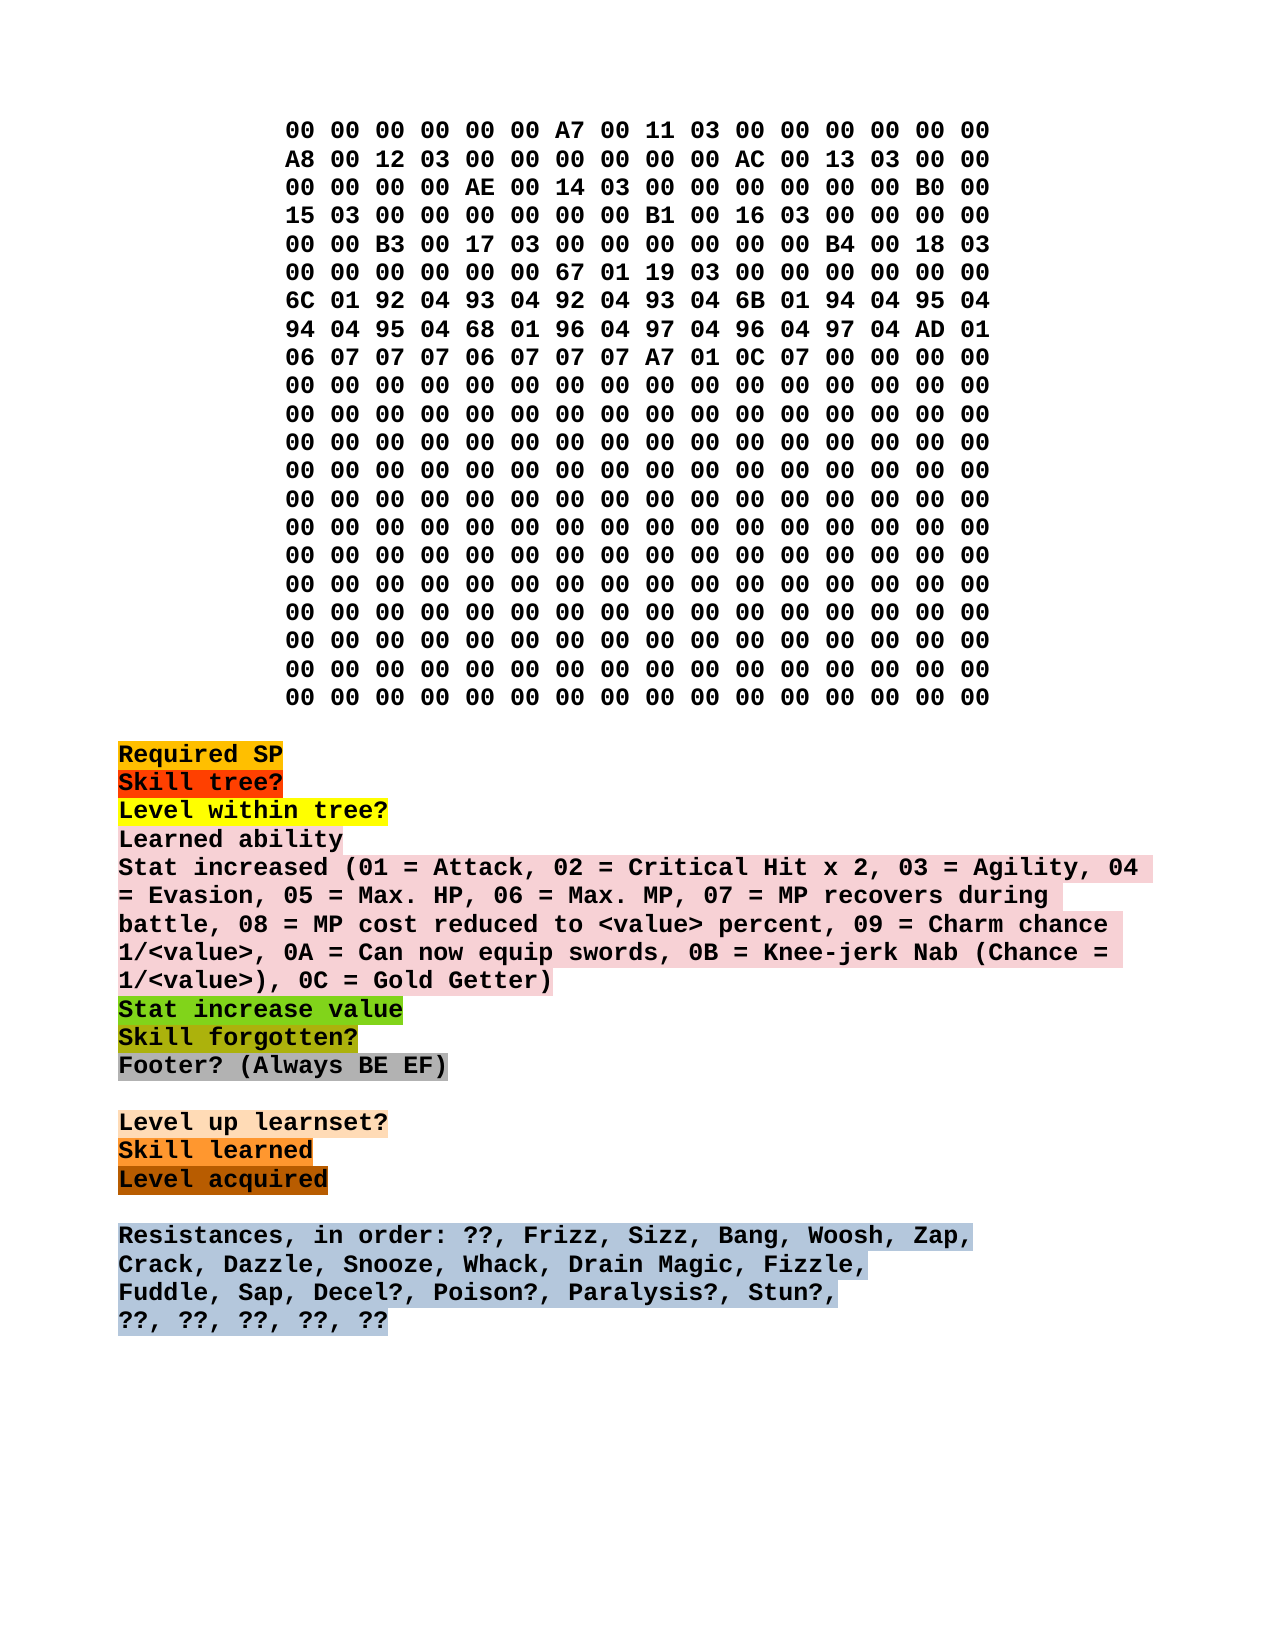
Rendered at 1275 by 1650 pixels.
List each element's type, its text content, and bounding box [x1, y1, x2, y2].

text Resistances, in order: ??, Frizz, Sizz, Bang, Woosh, Zap, [118, 1223, 1157, 1251]
text Skill tree? [118, 770, 1157, 798]
text Level within tree? [118, 798, 1157, 826]
text Skill forgotten? [118, 1025, 1157, 1053]
text Crack, Dazzle, Snooze, Whack, Drain Magic, Fizzle, [118, 1251, 1157, 1280]
text Required SP [118, 741, 1157, 770]
text Skill learned [118, 1138, 1157, 1166]
text Level acquired [118, 1166, 1157, 1195]
text Fuddle, Sap, Decel?, Poison?, Paralysis?, Stun?, [118, 1280, 1157, 1308]
text ??, ??, ??, ??, ?? [118, 1308, 1157, 1336]
text 00 00 00 00 00 00 A7 00 11 03 00 00 00 00 00 00 A8 00 12 03 00 00 00 00 00 00 AC 00 13 03 00 00 00 00 00 00 AE 00 14 03 00 00 00 00 00 00 B0 00 15 03 00 00 00 00 00 00 B1 00 16 03 00 00 00 00 00 00 B3 00 17 03 00 00 00 00 00 00 B4 00 18 03 00 00 00 00 00 00 67 01 19 03 00 00 00 00 00 00 6C 01 92 04 93 04 92 04 93 04 6B 01 94 04 95 04 94 04 95 04 68 01 96 04 97 04 96 04 97 04 AD 01 06 07 07 07 06 07 07 07 A7 01 0C 07 00 00 00 00 00 00 00 00 00 00 00 00 00 00 00 00 00 00 00 00 00 00 00 00 00 00 00 00 00 00 00 00 00 00 00 00 00 00 00 00 00 00 00 00 00 00 00 00 00 00 00 00 00 00 00 00 00 00 00 00 00 00 00 00 00 00 00 00 00 00 00 00 00 00 00 00 00 00 00 00 00 00 00 00 00 00 00 00 00 00 00 00 00 00 00 00 00 00 00 00 00 00 00 00 00 00 00 00 00 00 00 00 00 00 00 00 00 00 00 00 00 00 00 00 00 00 00 00 00 00 00 00 00 00 00 00 00 00 00 00 00 00 00 00 00 00 00 00 00 00 00 00 00 00 00 00 00 00 00 00 00 00 00 00 00 00 00 00 00 00 00 00 00 00 00 00 00 00 00 00 00 00 00 00 00 00 00 00 00 00 00 00 00 00 00 00 [118, 118, 1157, 713]
text Footer? (Always BE EF) [118, 1053, 1157, 1081]
text Stat increase value [118, 996, 1157, 1025]
text Learned ability [118, 826, 1157, 855]
text Level up learnset? [118, 1110, 1157, 1138]
text Stat increased (01 = Attack, 02 = Critical Hit x 2, 03 = Agility, 04 = Evasion, 05 = Max. HP, 06 = Max. MP, 07 = MP recovers during battle, 08 = MP cost reduced to <value> percent, 09 = Charm chance 1/<value>, 0A = Can now equip swords, 0B = Knee-jerk Nab (Chance = 1/<value>), 0C = Gold Getter) [118, 855, 1157, 996]
